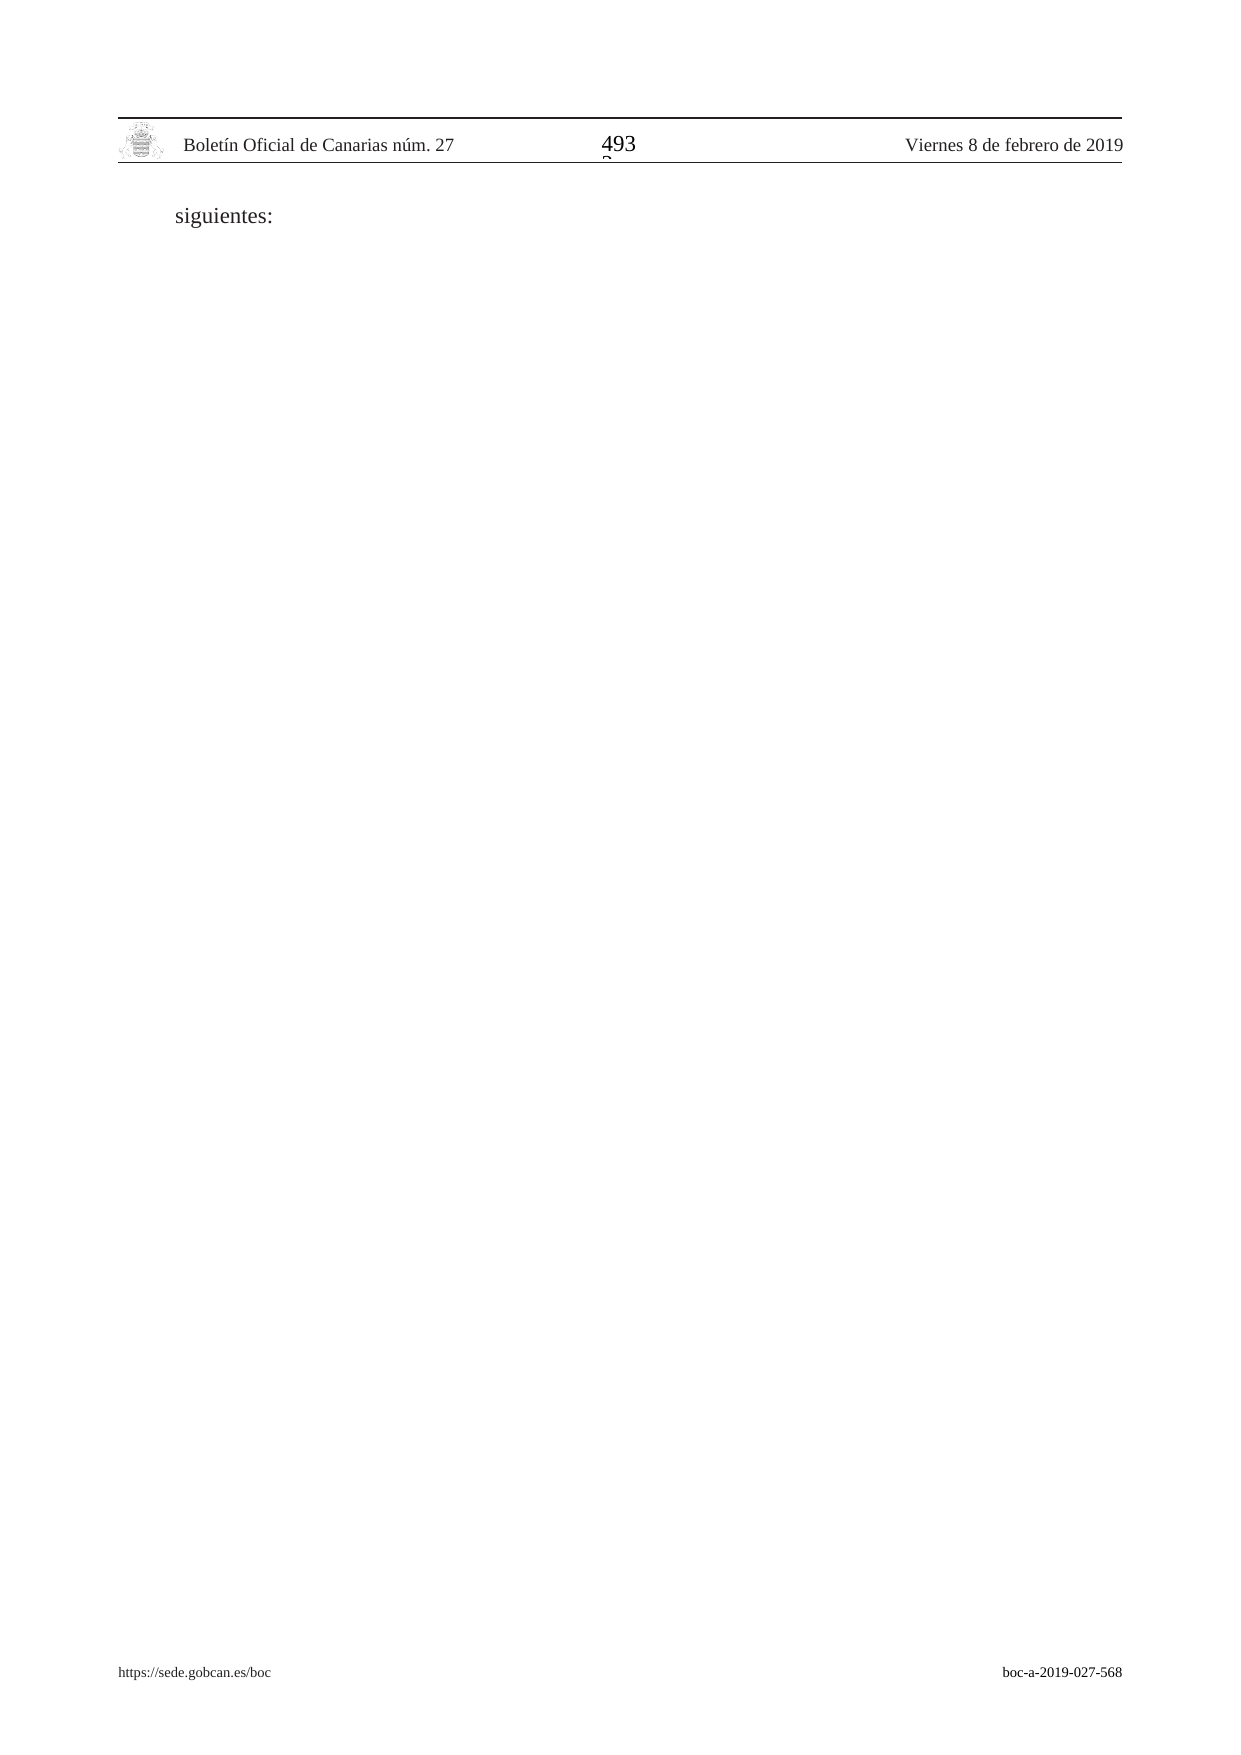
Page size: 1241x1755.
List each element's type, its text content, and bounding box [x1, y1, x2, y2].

list siguientes: [175, 202, 1034, 229]
